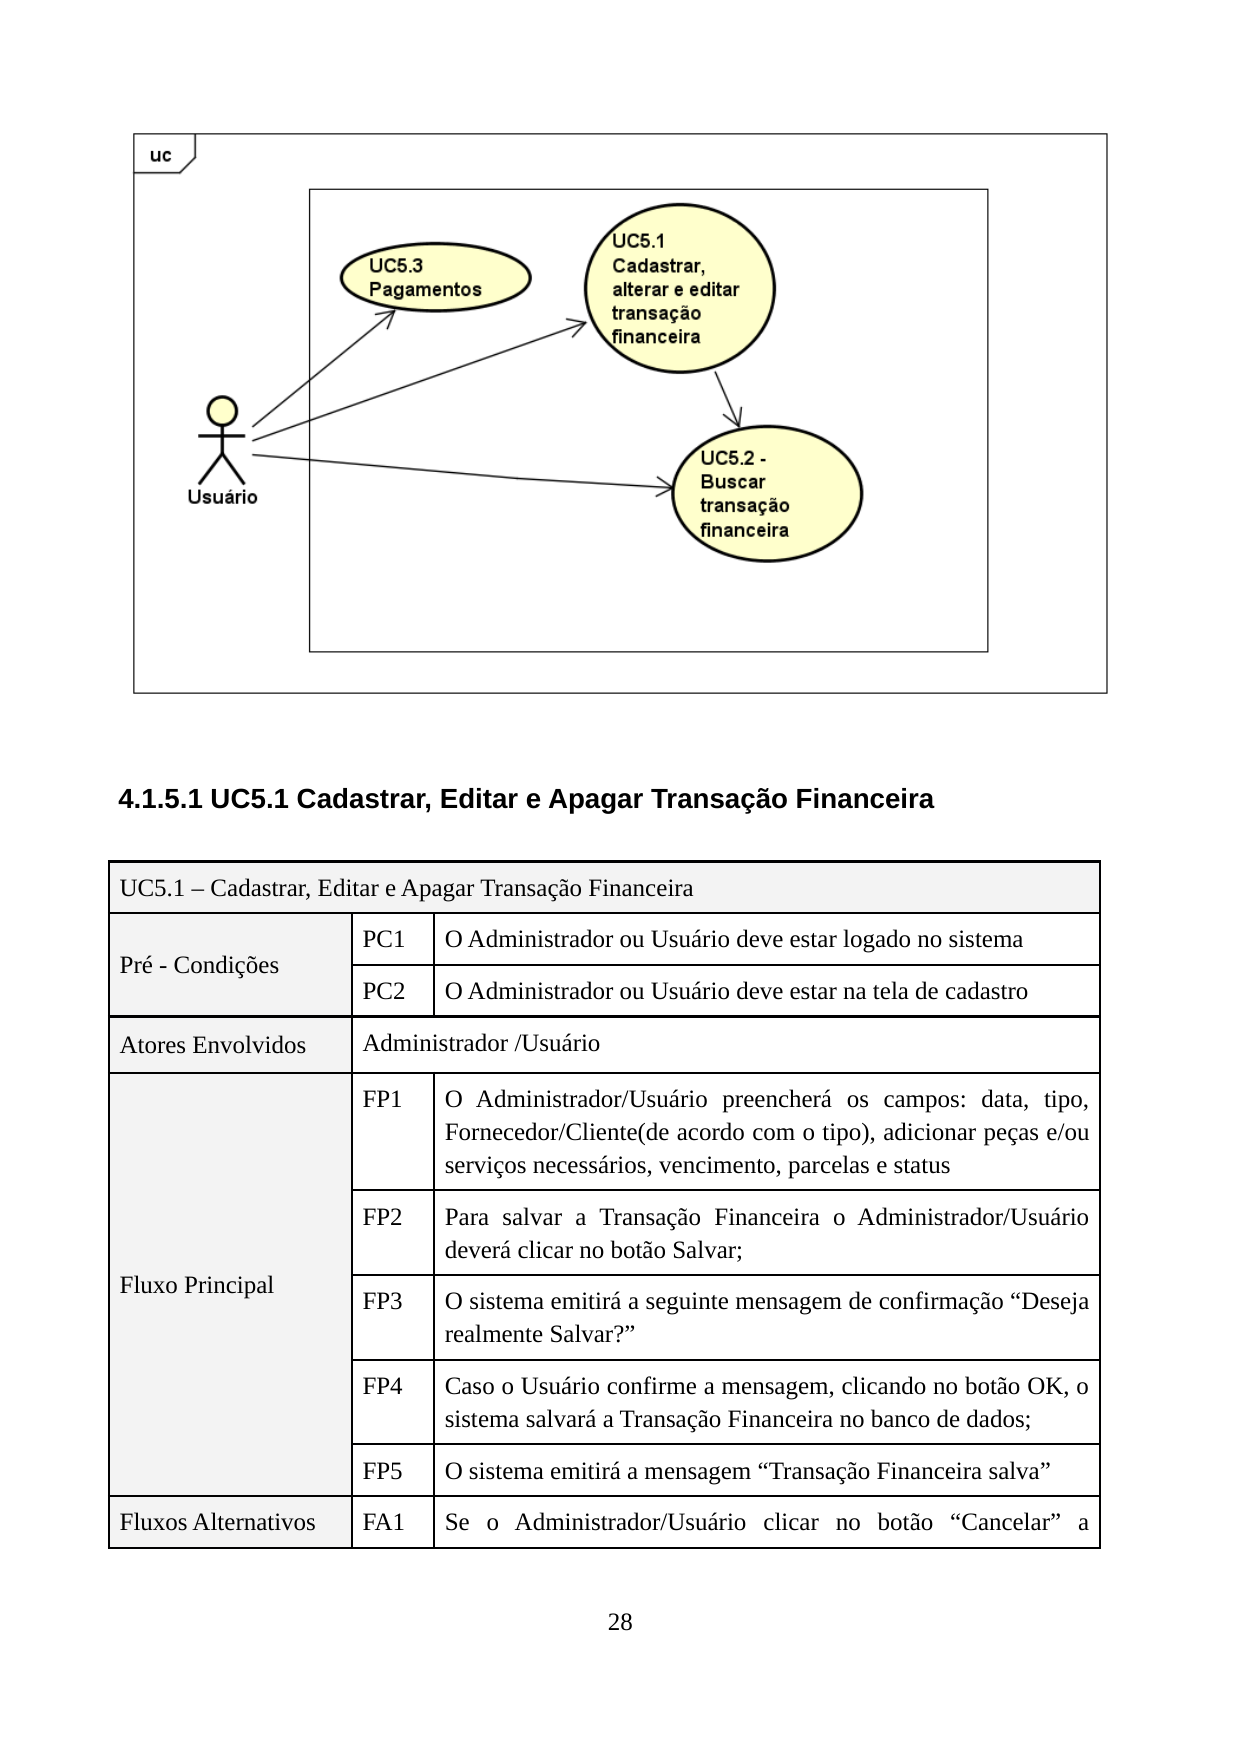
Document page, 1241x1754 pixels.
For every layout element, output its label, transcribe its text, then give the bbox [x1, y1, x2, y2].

table_cell O Administrador ou Usuário deve estar na tela de cadastro [435, 966, 1099, 1015]
table_cell O sistema emitirá a mensagem “Transação Financeira salva” [435, 1445, 1099, 1495]
table_cell Pré - Condições [110, 914, 351, 1015]
table_cell PC1 [353, 914, 433, 964]
table_cell FP5 [353, 1445, 433, 1495]
table_cell Administrador /Usuário [353, 1018, 1099, 1072]
table_cell Fluxos Alternativos [110, 1497, 351, 1547]
table_cell O sistema emitirá a seguinte mensagem de confirmação “Deseja realmente Salvar?” [435, 1276, 1099, 1359]
table_header UC5.1 – Cadastrar, Editar e Apagar Transação Financeira [110, 863, 1099, 912]
table_cell PC2 [353, 966, 433, 1015]
table_cell Fluxo Principal [110, 1074, 351, 1495]
table_cell FP4 [353, 1361, 433, 1443]
table_cell Caso o Usuário confirme a mensagem, clicando no botão OK, o sistema salvará a Transação Financeira no banco de dados; [435, 1361, 1099, 1443]
picture [118, 118, 1123, 708]
table_cell FP1 [353, 1074, 433, 1189]
table_cell FP3 [353, 1276, 433, 1359]
table_cell Atores Envolvidos [110, 1018, 351, 1072]
table_cell FP2 [353, 1191, 433, 1274]
table_cell O Administrador ou Usuário deve estar logado no sistema [435, 914, 1099, 964]
table_cell Se o Administrador/Usuário clicar no botão “Cancelar” a [435, 1497, 1099, 1547]
table_cell Para salvar a Transação Financeira o Administrador/Usuário deverá clicar no botão Salvar; [435, 1191, 1099, 1274]
subtitle 4.1.5.1 UC5.1 Cadastrar, Editar e Apagar Transação Financeira [118, 783, 1122, 815]
table_cell O Administrador/Usuário preencherá os campos: data, tipo, Fornecedor/Cliente(de acordo com o tipo), adicionar peças e/ou serviços necessários, vencimento, parcelas e status [435, 1074, 1099, 1189]
table_cell FA1 [353, 1497, 433, 1547]
